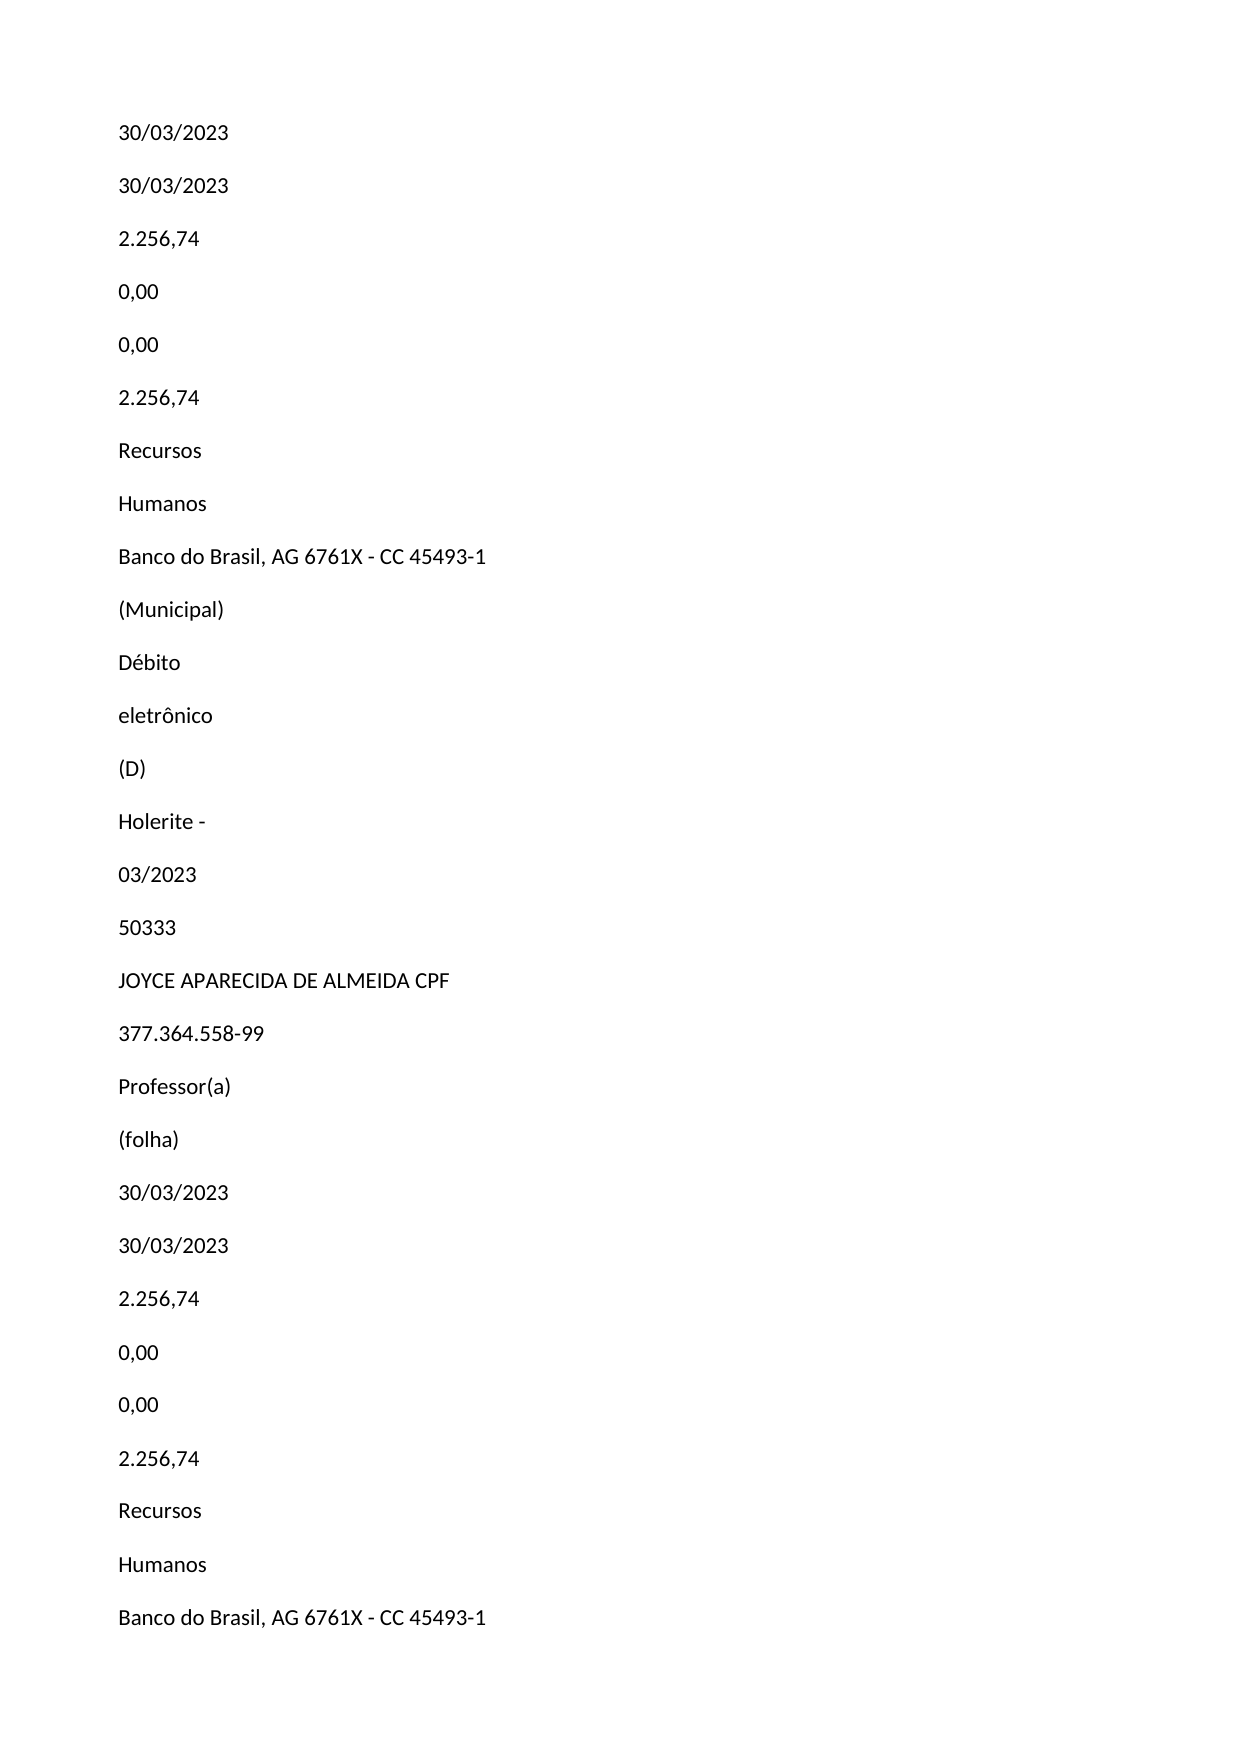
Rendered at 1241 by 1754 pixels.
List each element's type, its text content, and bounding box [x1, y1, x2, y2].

text 30/03/2023 [118, 1232, 1122, 1259]
text (folha) [118, 1126, 1122, 1153]
text 03/2023 [118, 860, 1122, 888]
text 30/03/2023 [118, 171, 1122, 199]
text 2.256,74 [118, 224, 1122, 252]
text 2.256,74 [118, 1284, 1122, 1313]
text (Municipal) [118, 595, 1122, 623]
text 50333 [118, 913, 1122, 941]
text Banco do Brasil, AG 6761X - CC 45493-1 [118, 542, 1122, 570]
text 30/03/2023 [118, 118, 1122, 146]
text eletrônico [118, 701, 1122, 729]
text Humanos [118, 489, 1122, 517]
text 0,00 [118, 1338, 1122, 1366]
text Banco do Brasil, AG 6761X - CC 45493-1 [118, 1603, 1122, 1631]
text 30/03/2023 [118, 1178, 1122, 1207]
text 0,00 [118, 1391, 1122, 1419]
text 377.364.558-99 [118, 1019, 1122, 1047]
text Recursos [118, 1497, 1122, 1525]
text Débito [118, 648, 1122, 676]
text 2.256,74 [118, 383, 1122, 411]
text (D) [118, 754, 1122, 782]
text 0,00 [118, 277, 1122, 305]
text Recursos [118, 436, 1122, 464]
text Humanos [118, 1550, 1122, 1578]
text 2.256,74 [118, 1444, 1122, 1472]
text JOYCE APARECIDA DE ALMEIDA CPF [118, 966, 1122, 994]
text Professor(a) [118, 1072, 1122, 1101]
text 0,00 [118, 330, 1122, 358]
text Holerite - [118, 807, 1122, 835]
